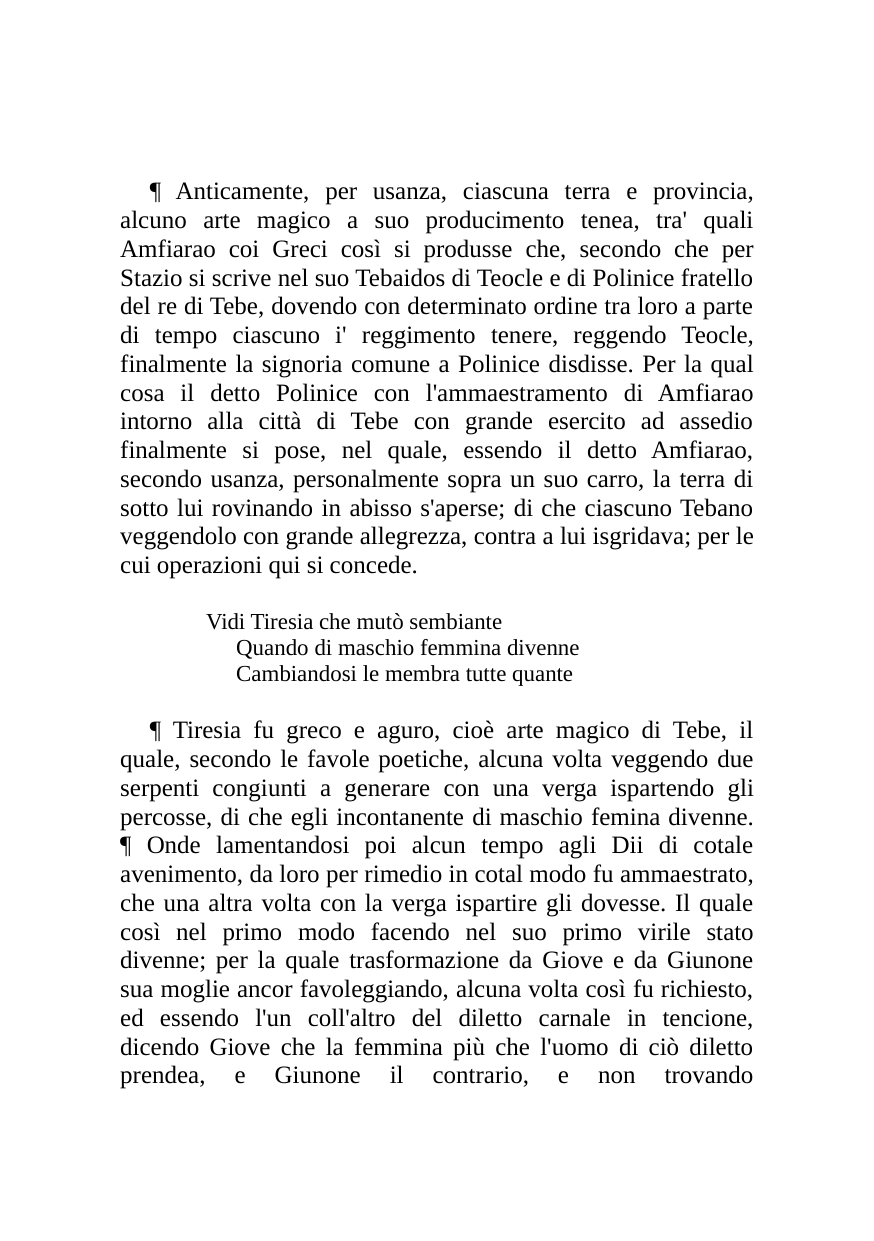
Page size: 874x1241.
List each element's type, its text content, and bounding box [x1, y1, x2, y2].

text Cambiandosi le membra tutte quante [195, 660, 754, 687]
text Quando di maschio femmina divenne [195, 634, 754, 660]
text ¶ Tiresia fu greco e aguro, cioè arte magico di Tebe, il quale, secondo le favole poetiche, alcuna volta veggendo due serpenti congiunti a generare con una verga ispartendo gli percosse, di che egli incontanente di maschio femina divenne. ¶ Onde lamentandosi poi alcun tempo agli Dii di cotale avenimento, da loro per rimedio in cotal modo fu ammaestrato, che una altra volta con la verga ispartire gli dovesse. Il quale così nel primo modo facendo nel suo primo virile stato divenne; per la quale trasformazione da Giove e da Giunone sua moglie ancor favoleggiando, alcuna volta così fu richiesto, ed essendo l'un coll'altro del diletto carnale in tencione, dicendo Giove che la femmina più che l'uomo di ciò diletto prendea, e Giunone il contrario, e non trovando [120, 716, 754, 1089]
text ¶ Anticamente, per usanza, ciascuna terra e provincia, alcuno arte magico a suo producimento tenea, tra' quali Amfiarao coi Greci così si produsse che, secondo che per Stazio si scrive nel suo Tebaidos di Teocle e di Polinice fratello del re di Tebe, dovendo con determinato ordine tra loro a parte di tempo ciascuno i' reggimento tenere, reggendo Teocle, finalmente la signoria comune a Polinice disdisse. Per la qual cosa il detto Polinice con l'ammaestramento di Amfiarao intorno alla città di Tebe con grande esercito ad assedio finalmente si pose, nel quale, essendo il detto Amfiarao, secondo usanza, personalmente sopra un suo carro, la terra di sotto lui rovinando in abisso s'aperse; di che ciascuno Tebano veggendolo con grande allegrezza, contra a lui isgridava; per le cui operazioni qui si concede. [120, 176, 754, 579]
text Vidi Tiresia che mutò sembiante [176, 608, 754, 634]
